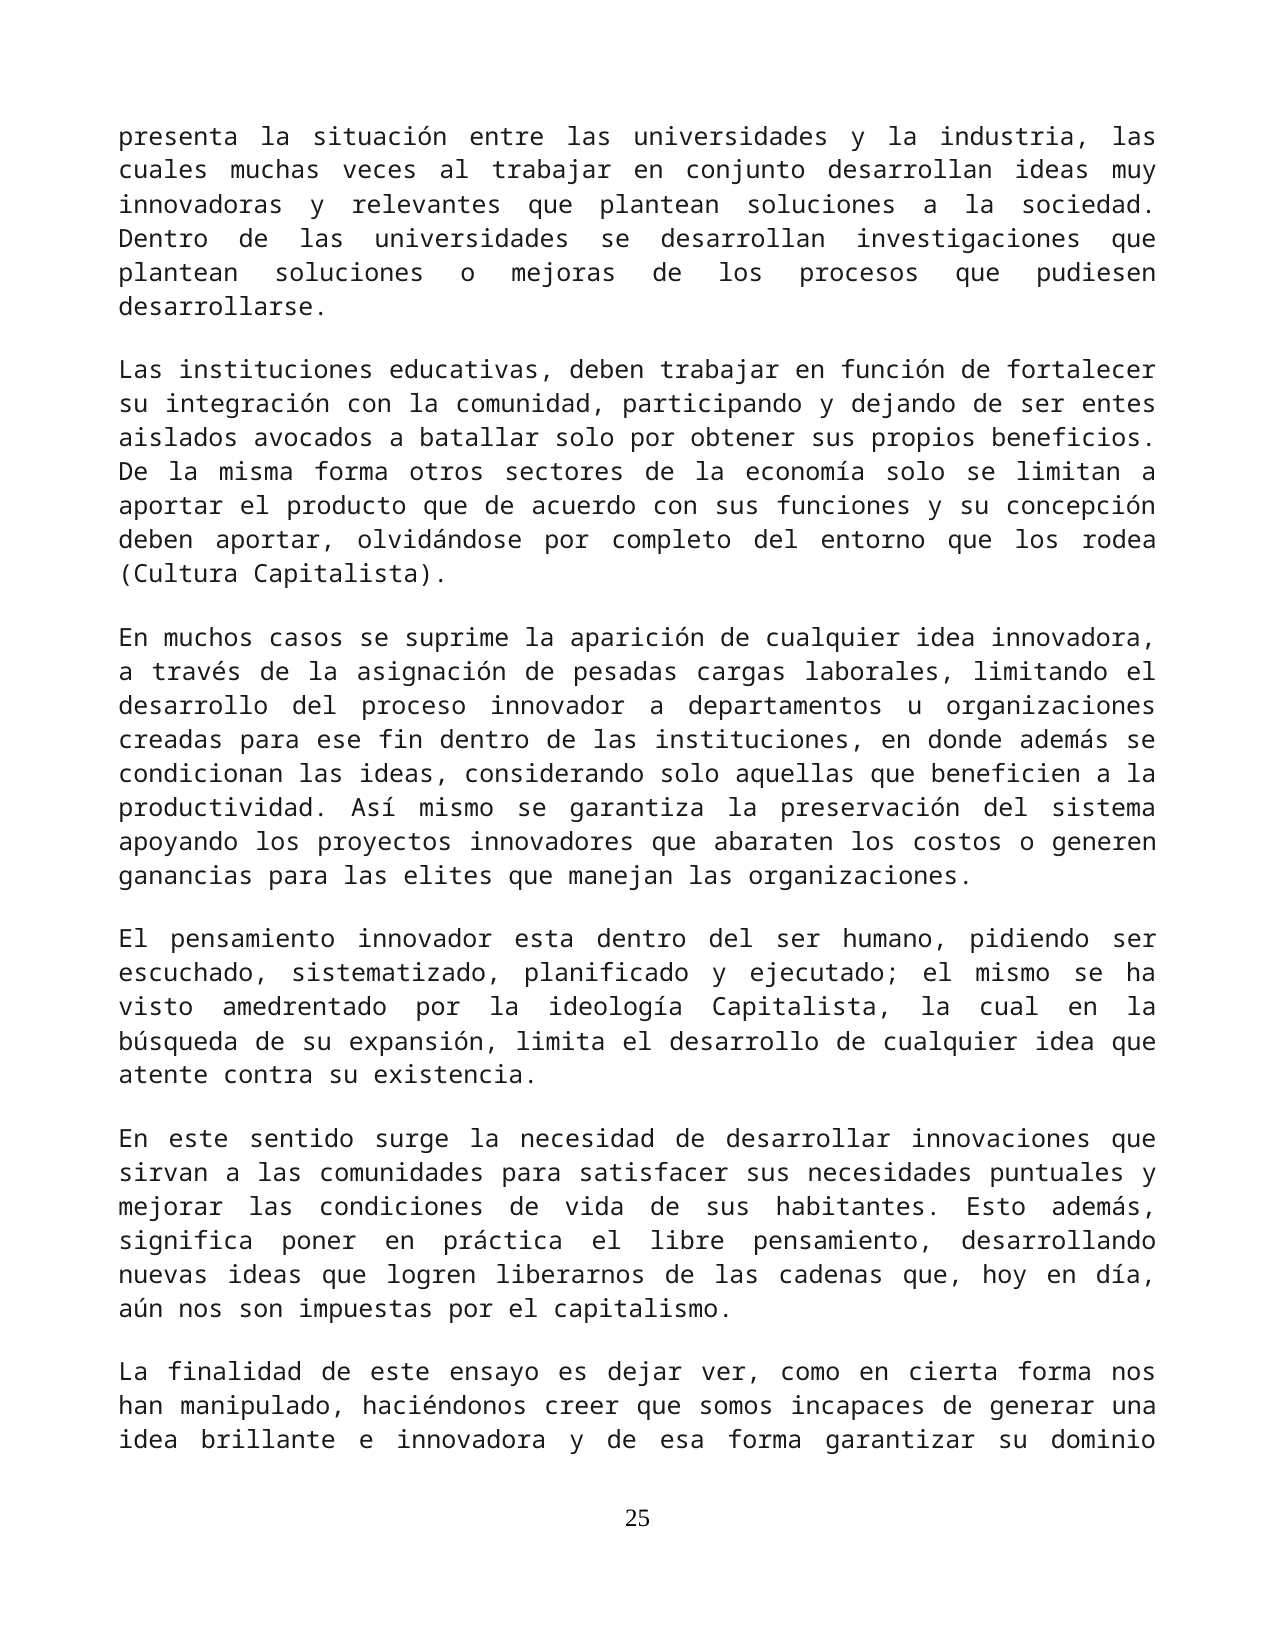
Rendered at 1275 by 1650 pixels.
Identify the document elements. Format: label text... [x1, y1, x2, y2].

text La finalidad de este ensayo es dejar ver, como en cierta forma nos han manipulado, haciéndonos creer que somos incapaces de generar una idea brillante e innovadora y de esa forma garantizar su dominio [118, 1354, 1157, 1456]
text Las instituciones educativas, deben trabajar en función de fortalecer su integración con la comunidad, participando y dejando de ser entes aislados avocados a batallar solo por obtener sus propios beneficios. De la misma forma otros sectores de la economía solo se limitan a aportar el producto que de acuerdo con sus funciones y su concepción deben aportar, olvidándose por completo del entorno que los rodea (Cultura Capitalista). [118, 352, 1157, 590]
text En muchos casos se suprime la aparición de cualquier idea innovadora, a través de la asignación de pesadas cargas laborales, limitando el desarrollo del proceso innovador a departamentos u organizaciones creadas para ese fin dentro de las instituciones, en donde además se condicionan las ideas, considerando solo aquellas que beneficien a la productividad. Así mismo se garantiza la preservación del sistema apoyando los proyectos innovadores que abaraten los costos o generen ganancias para las elites que manejan las organizaciones. [118, 619, 1157, 892]
text presenta la situación entre las universidades y la industria, las cuales muchas veces al trabajar en conjunto desarrollan ideas muy innovadoras y relevantes que plantean soluciones a la sociedad. Dentro de las universidades se desarrollan investigaciones que plantean soluciones o mejoras de los procesos que pudiesen desarrollarse. [118, 118, 1157, 322]
text En este sentido surge la necesidad de desarrollar innovaciones que sirvan a las comunidades para satisfacer sus necesidades puntuales y mejorar las condiciones de vida de sus habitantes. Esto además, significa poner en práctica el libre pensamiento, desarrollando nuevas ideas que logren liberarnos de las cadenas que, hoy en día, aún nos son impuestas por el capitalismo. [118, 1120, 1157, 1325]
text El pensamiento innovador esta dentro del ser humano, pidiendo ser escuchado, sistematizado, planificado y ejecutado; el mismo se ha visto amedrentado por la ideología Capitalista, la cual en la búsqueda de su expansión, limita el desarrollo de cualquier idea que atente contra su existencia. [118, 921, 1157, 1091]
